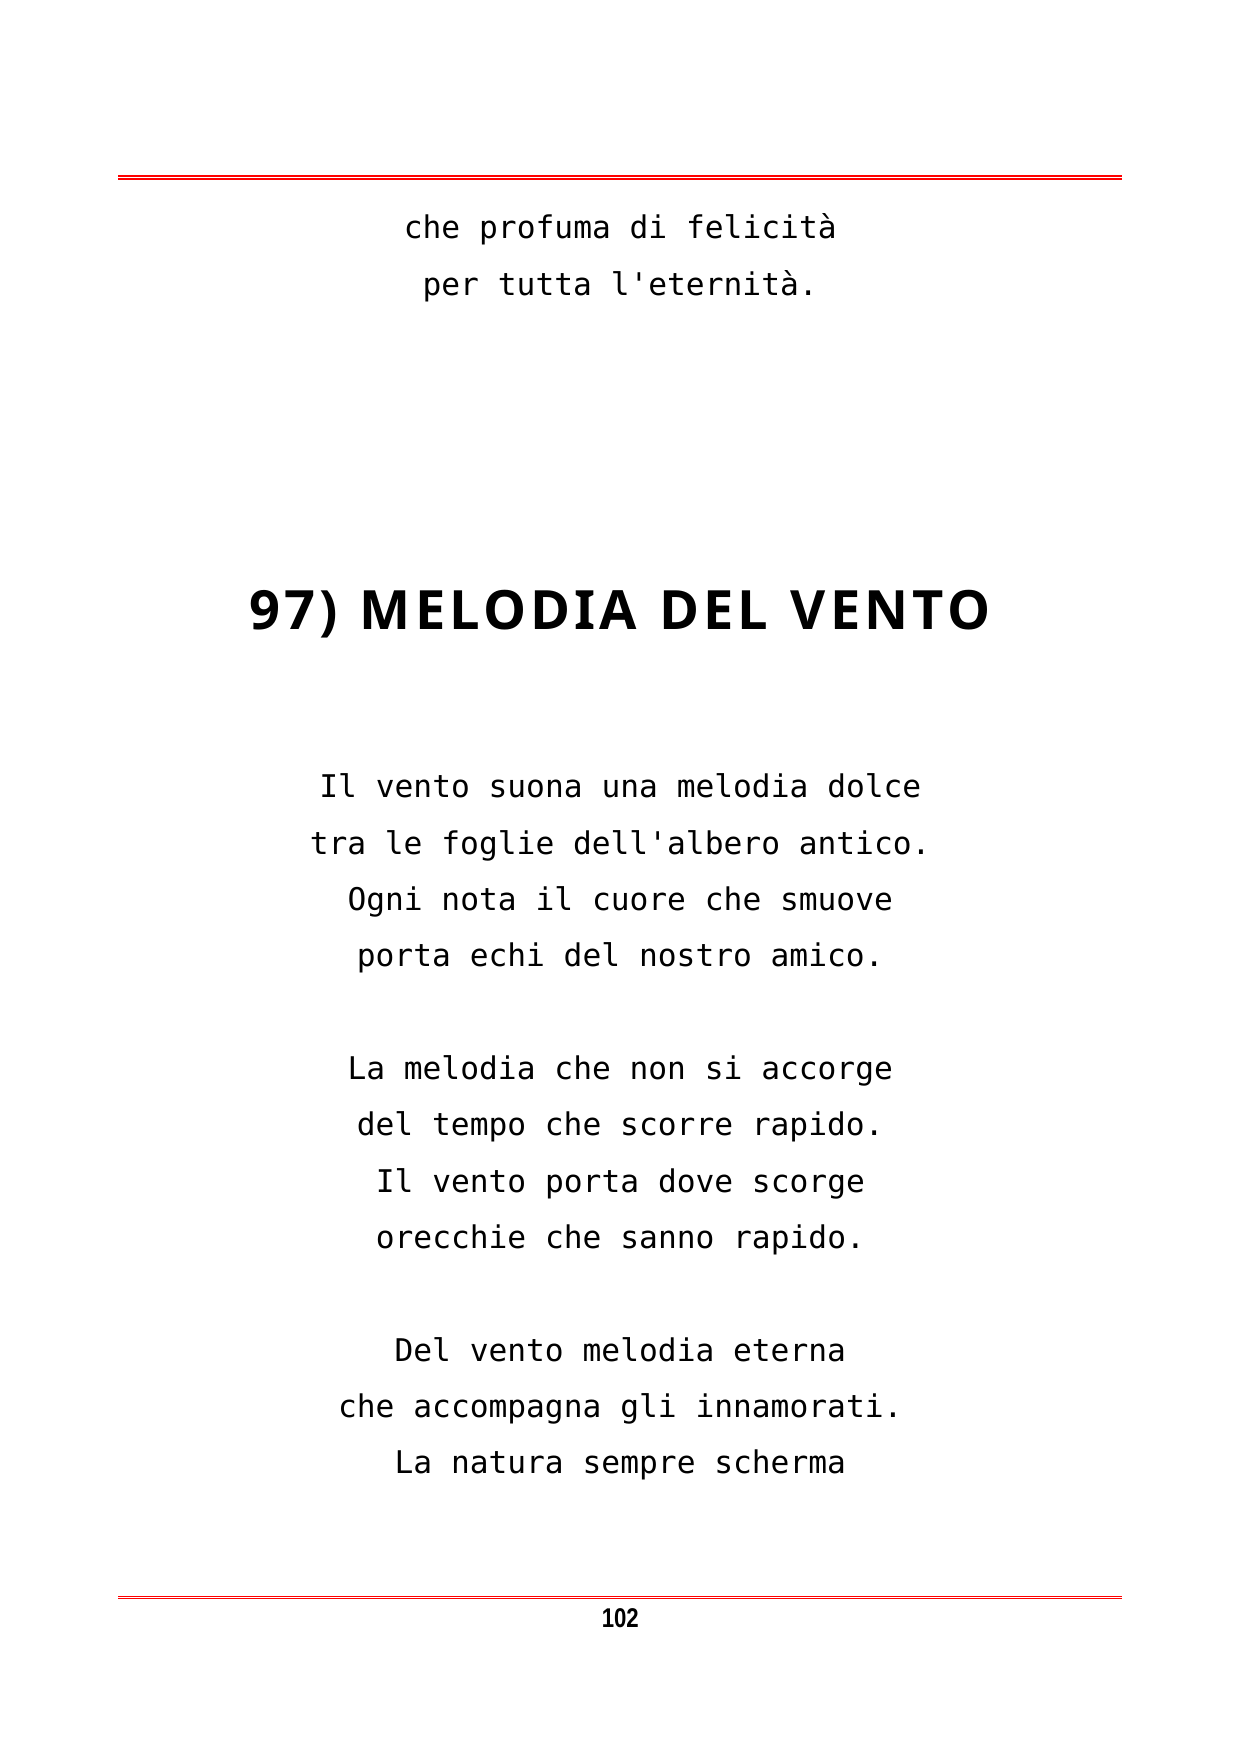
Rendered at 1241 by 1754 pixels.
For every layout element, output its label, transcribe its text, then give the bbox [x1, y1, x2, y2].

text orecchie che sanno rapido. [118, 1219, 1122, 1256]
text tra le foglie dell'albero antico. [118, 825, 1122, 861]
text Ogni nota il cuore che smuove [118, 881, 1122, 918]
text che accompagna gli innamorati. [118, 1388, 1122, 1425]
text La melodia che non si accorge [118, 1050, 1122, 1087]
text Il vento porta dove scorge [118, 1163, 1122, 1199]
text La natura sempre scherma [118, 1445, 1122, 1481]
text che profuma di felicità [118, 209, 1122, 246]
title 97) Melodia del vento [118, 571, 1122, 645]
text per tutta l'eternità. [118, 266, 1122, 302]
text Del vento melodia eterna [118, 1332, 1122, 1368]
text del tempo che scorre rapido. [118, 1107, 1122, 1143]
text porta echi del nostro amico. [118, 938, 1122, 974]
text Il vento suona una melodia dolce [118, 769, 1122, 805]
